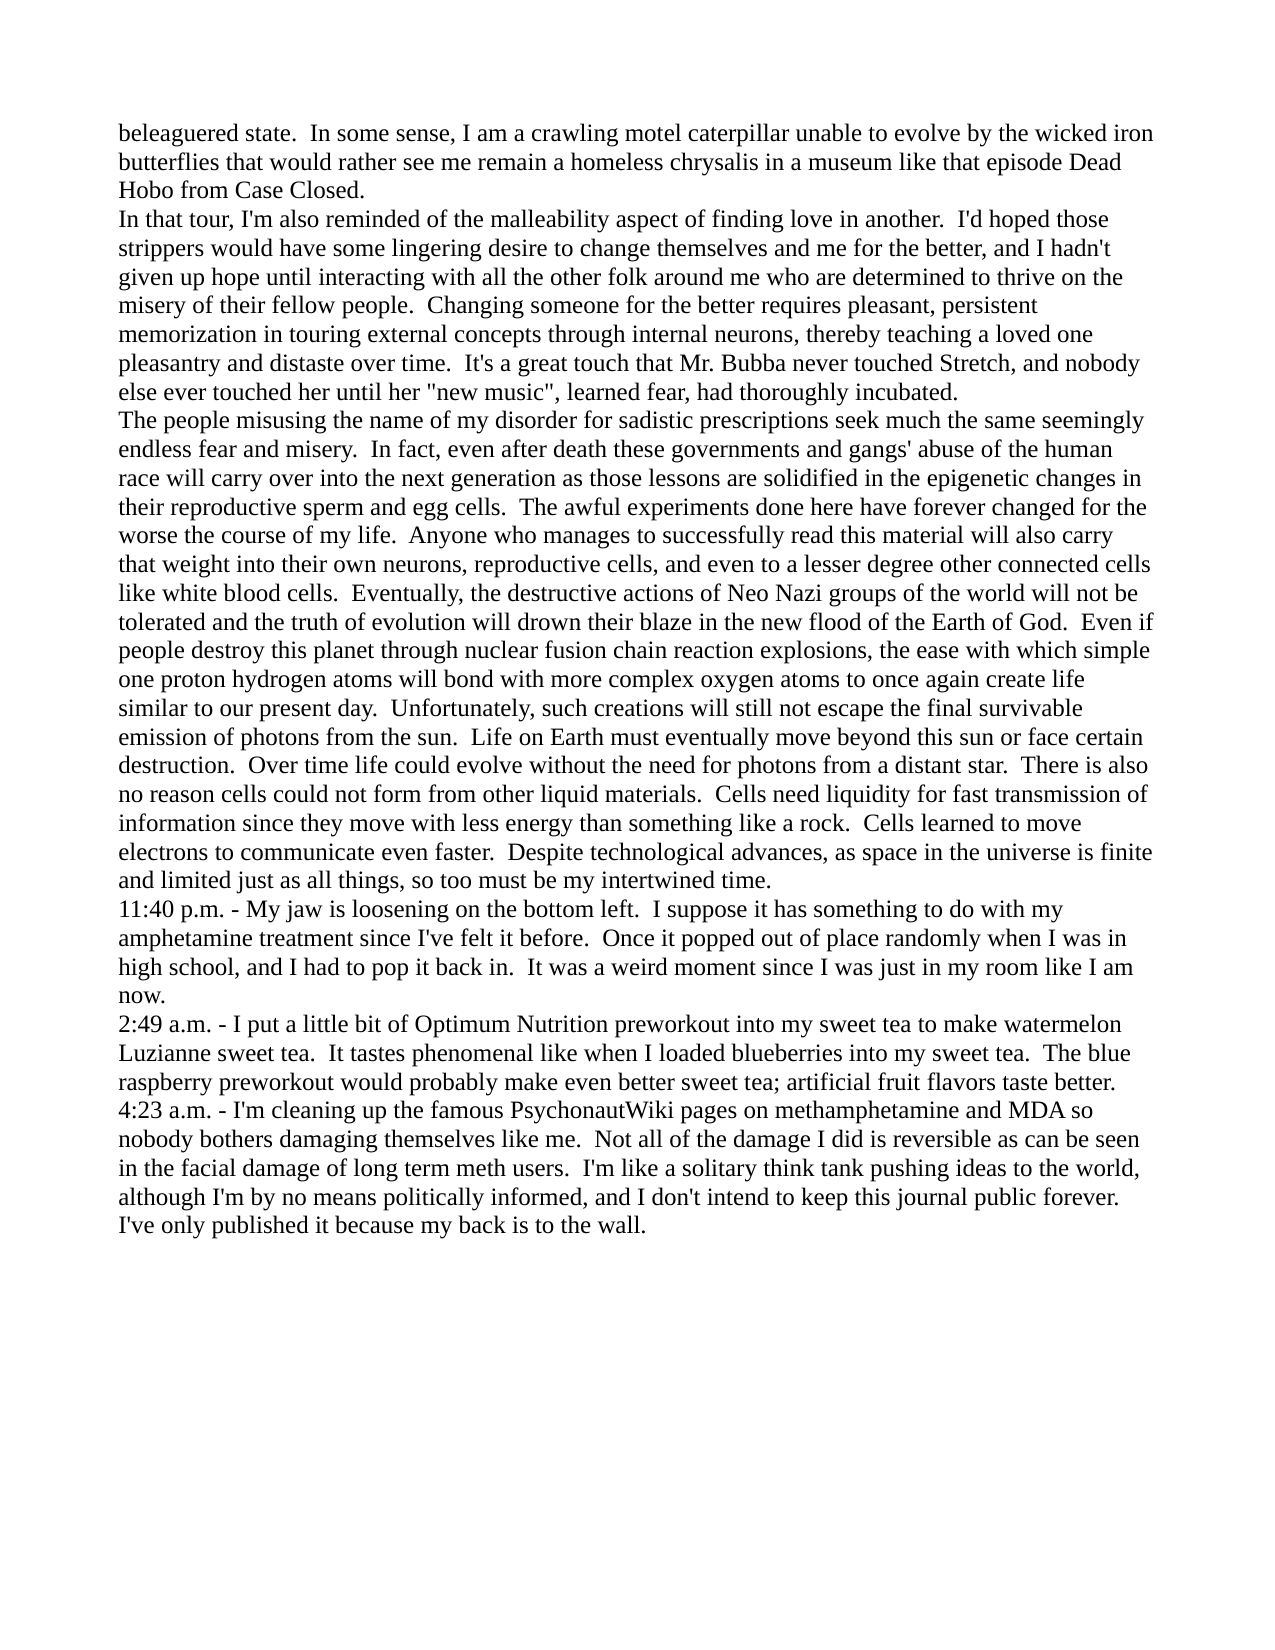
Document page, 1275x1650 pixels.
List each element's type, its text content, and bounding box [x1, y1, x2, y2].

text 4:23 a.m. - I'm cleaning up the famous PsychonautWiki pages on methamphetamine and MDA so nobody bothers damaging themselves like me. Not all of the damage I did is reversible as can be seen in the facial damage of long term meth users. I'm like a solitary think tank pushing ideas to the world, although I'm by no means politically informed, and I don't intend to keep this journal public forever. I've only published it because my back is to the wall. [118, 1096, 1157, 1239]
text beleaguered state. In some sense, I am a crawling motel caterpillar unable to evolve by the wicked iron butterflies that would rather see me remain a homeless chrysalis in a museum like that episode Dead Hobo from Case Closed. [118, 118, 1157, 204]
text 11:40 p.m. - My jaw is loosening on the bottom left. I suppose it has something to do with my amphetamine treatment since I've felt it before. Once it popped out of place randomly when I was in high school, and I had to pop it back in. It was a weird moment since I was just in my room like I am now. [118, 894, 1157, 1009]
text In that tour, I'm also reminded of the malleability aspect of finding love in another. I'd hoped those strippers would have some lingering desire to change themselves and me for the better, and I hadn't given up hope until interacting with all the other folk around me who are determined to thrive on the misery of their fellow people. Changing someone for the better requires pleasant, persistent memorization in touring external concepts through internal neurons, thereby teaching a loved one pleasantry and distaste over time. It's a great touch that Mr. Bubba never touched Stretch, and nobody else ever touched her until her "new music", learned fear, had thoroughly incubated. [118, 204, 1157, 406]
text The people misusing the name of my disorder for sadistic prescriptions seek much the same seemingly endless fear and misery. In fact, even after death these governments and gangs' abuse of the human race will carry over into the next generation as those lessons are solidified in the epigenetic changes in their reproductive sperm and egg cells. The awful experiments done here have forever changed for the worse the course of my life. Anyone who manages to successfully read this material will also carry that weight into their own neurons, reproductive cells, and even to a lesser degree other connected cells like white blood cells. Eventually, the destructive actions of Neo Nazi groups of the world will not be tolerated and the truth of evolution will drown their blaze in the new flood of the Earth of God. Even if people destroy this planet through nuclear fusion chain reaction explosions, the ease with which simple one proton hydrogen atoms will bond with more complex oxygen atoms to once again create life similar to our present day. Unfortunately, such creations will still not escape the final survivable emission of photons from the sun. Life on Earth must eventually move beyond this sun or face certain destruction. Over time life could evolve without the need for photons from a distant star. There is also no reason cells could not form from other liquid materials. Cells need liquidity for fast transmission of information since they move with less energy than something like a rock. Cells learned to move electrons to communicate even faster. Despite technological advances, as space in the universe is finite and limited just as all things, so too must be my intertwined time. [118, 406, 1157, 894]
text 2:49 a.m. - I put a little bit of Optimum Nutrition preworkout into my sweet tea to make watermelon Luzianne sweet tea. It tastes phenomenal like when I loaded blueberries into my sweet tea. The blue raspberry preworkout would probably make even better sweet tea; artificial fruit flavors taste better. [118, 1009, 1157, 1096]
